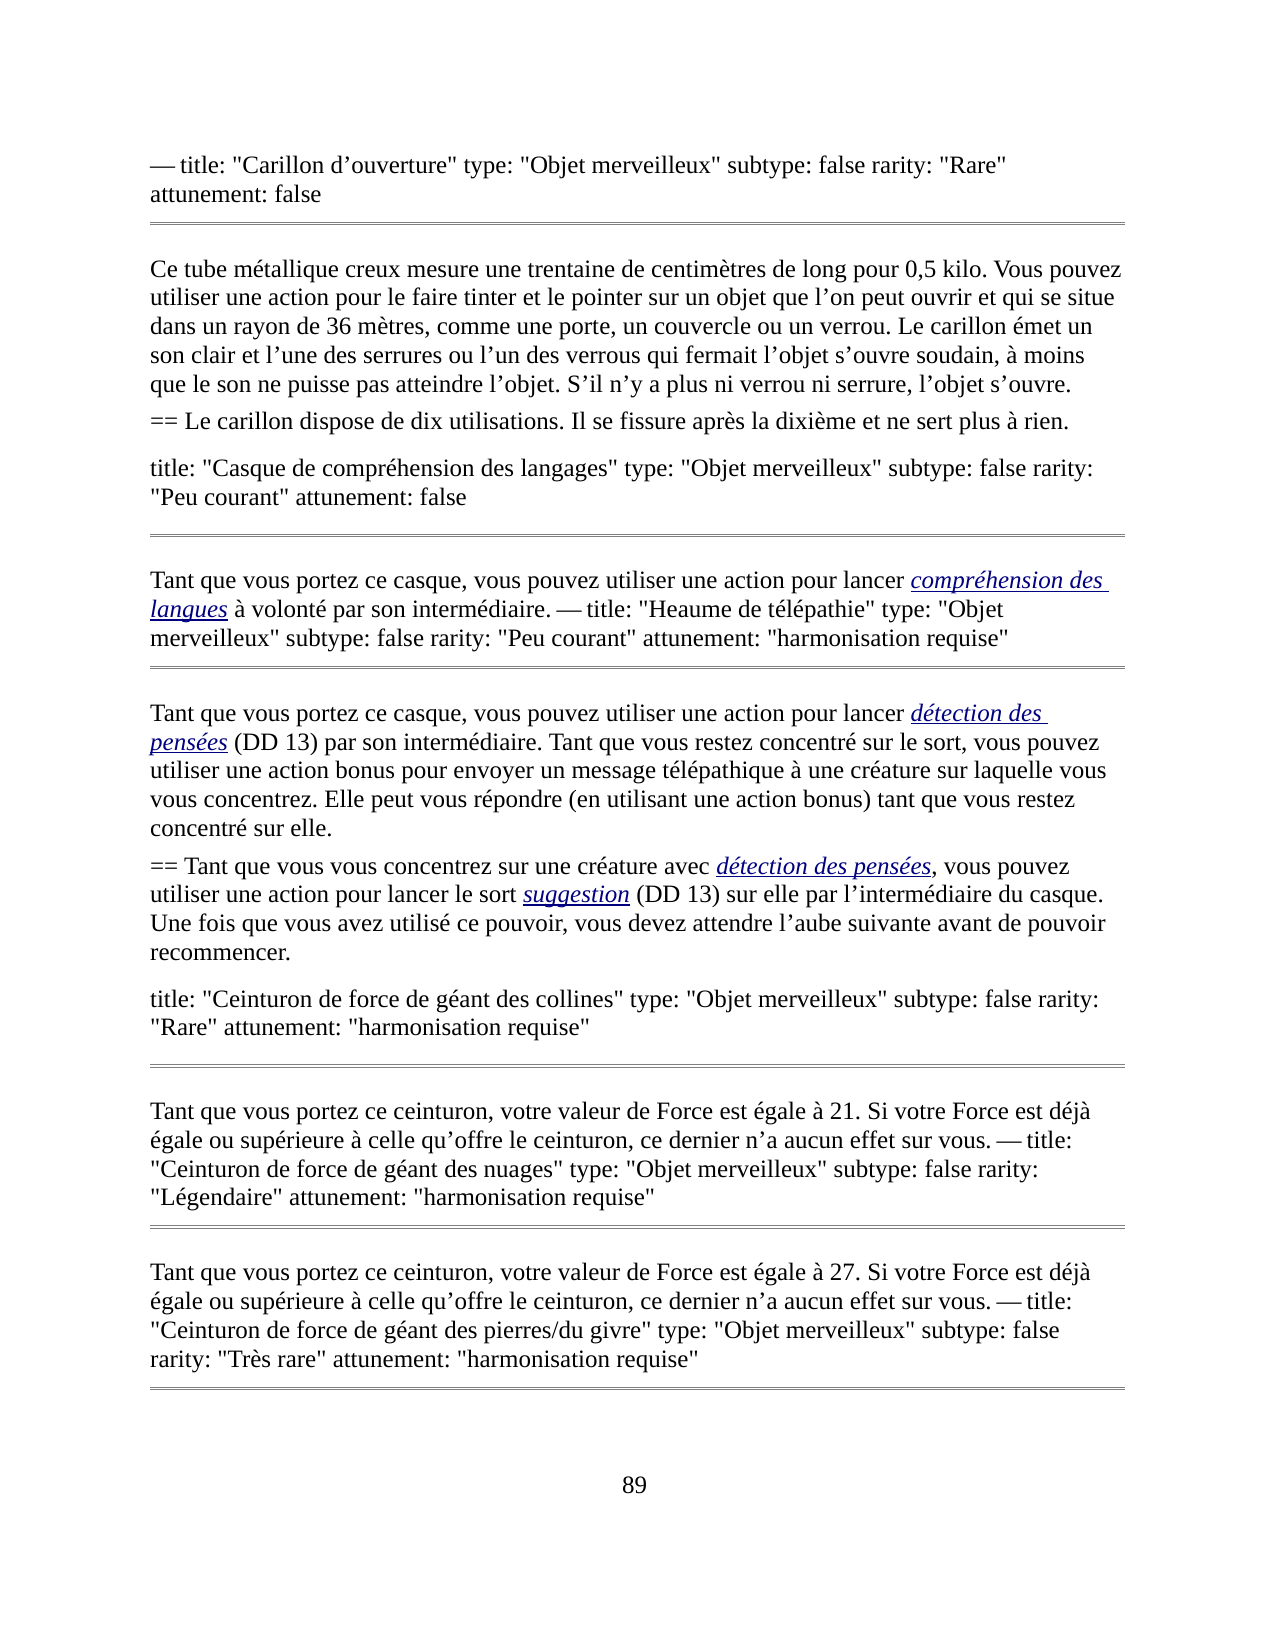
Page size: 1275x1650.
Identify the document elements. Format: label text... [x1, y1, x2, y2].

text Ce tube métallique creux mesure une trentaine de centimètres de long pour 0,5 kilo. Vous pouvez utiliser une action pour le faire tinter et le pointer sur un objet que l’on peut ouvrir et qui se situe dans un rayon de 36 mètres, comme une porte, un couvercle ou un verrou. Le carillon émet un son clair et l’une des serrures ou l’un des verrous qui fermait l’objet s’ouvre soudain, à moins que le son ne puisse pas atteindre l’objet. S’il n’y a plus ni verrou ni serrure, l’objet s’ouvre. [150, 254, 1125, 397]
text Tant que vous portez ce casque, vous pouvez utiliser une action pour lancer détection des pensées (DD 13) par son intermédiaire. Tant que vous restez concentré sur le sort, vous pouvez utiliser une action bonus pour envoyer un message télépathique à une créature sur laquelle vous vous concentrez. Elle peut vous répondre (en utilisant une action bonus) tant que vous restez concentré sur elle. [150, 698, 1125, 842]
text title: "Ceinturon de force de géant des collines" type: "Objet merveilleux" subtype: false rarity: "Rare" attunement: "harmonisation requise" [150, 984, 1125, 1041]
text title: "Casque de compréhension des langages" type: "Objet merveilleux" subtype: false rarity: "Peu courant" attunement: false [150, 453, 1125, 511]
text == Le carillon dispose de dix utilisations. Il se fissure après la dixième et ne sert plus à rien. [150, 406, 1125, 435]
text Tant que vous portez ce ceinturon, votre valeur de Force est égale à 21. Si votre Force est déjà égale ou supérieure à celle qu’offre le ceinturon, ce dernier n’a aucun effet sur vous. — title: "Ceinturon de force de géant des nuages" type: "Objet merveilleux" subtype: false rarity: "Légendaire" attunement: "harmonisation requise" [150, 1096, 1125, 1211]
text Tant que vous portez ce ceinturon, votre valeur de Force est égale à 27. Si votre Force est déjà égale ou supérieure à celle qu’offre le ceinturon, ce dernier n’a aucun effet sur vous. — title: "Ceinturon de force de géant des pierres/du givre" type: "Objet merveilleux" subtype: false rarity: "Très rare" attunement: "harmonisation requise" [150, 1257, 1125, 1372]
text — title: "Carillon d’ouverture" type: "Objet merveilleux" subtype: false rarity: "Rare" attunement: false [150, 150, 1125, 207]
text == Tant que vous vous concentrez sur une créature avec détection des pensées, vous pouvez utiliser une action pour lancer le sort suggestion (DD 13) sur elle par l’intermédiaire du casque. Une fois que vous avez utilisé ce pouvoir, vous devez attendre l’aube suivante avant de pouvoir recommencer. [150, 851, 1125, 966]
text Tant que vous portez ce casque, vous pouvez utiliser une action pour lancer compréhension des langues à volonté par son intermédiaire. — title: "Heaume de télépathie" type: "Objet merveilleux" subtype: false rarity: "Peu courant" attunement: "harmonisation requise" [150, 566, 1125, 652]
